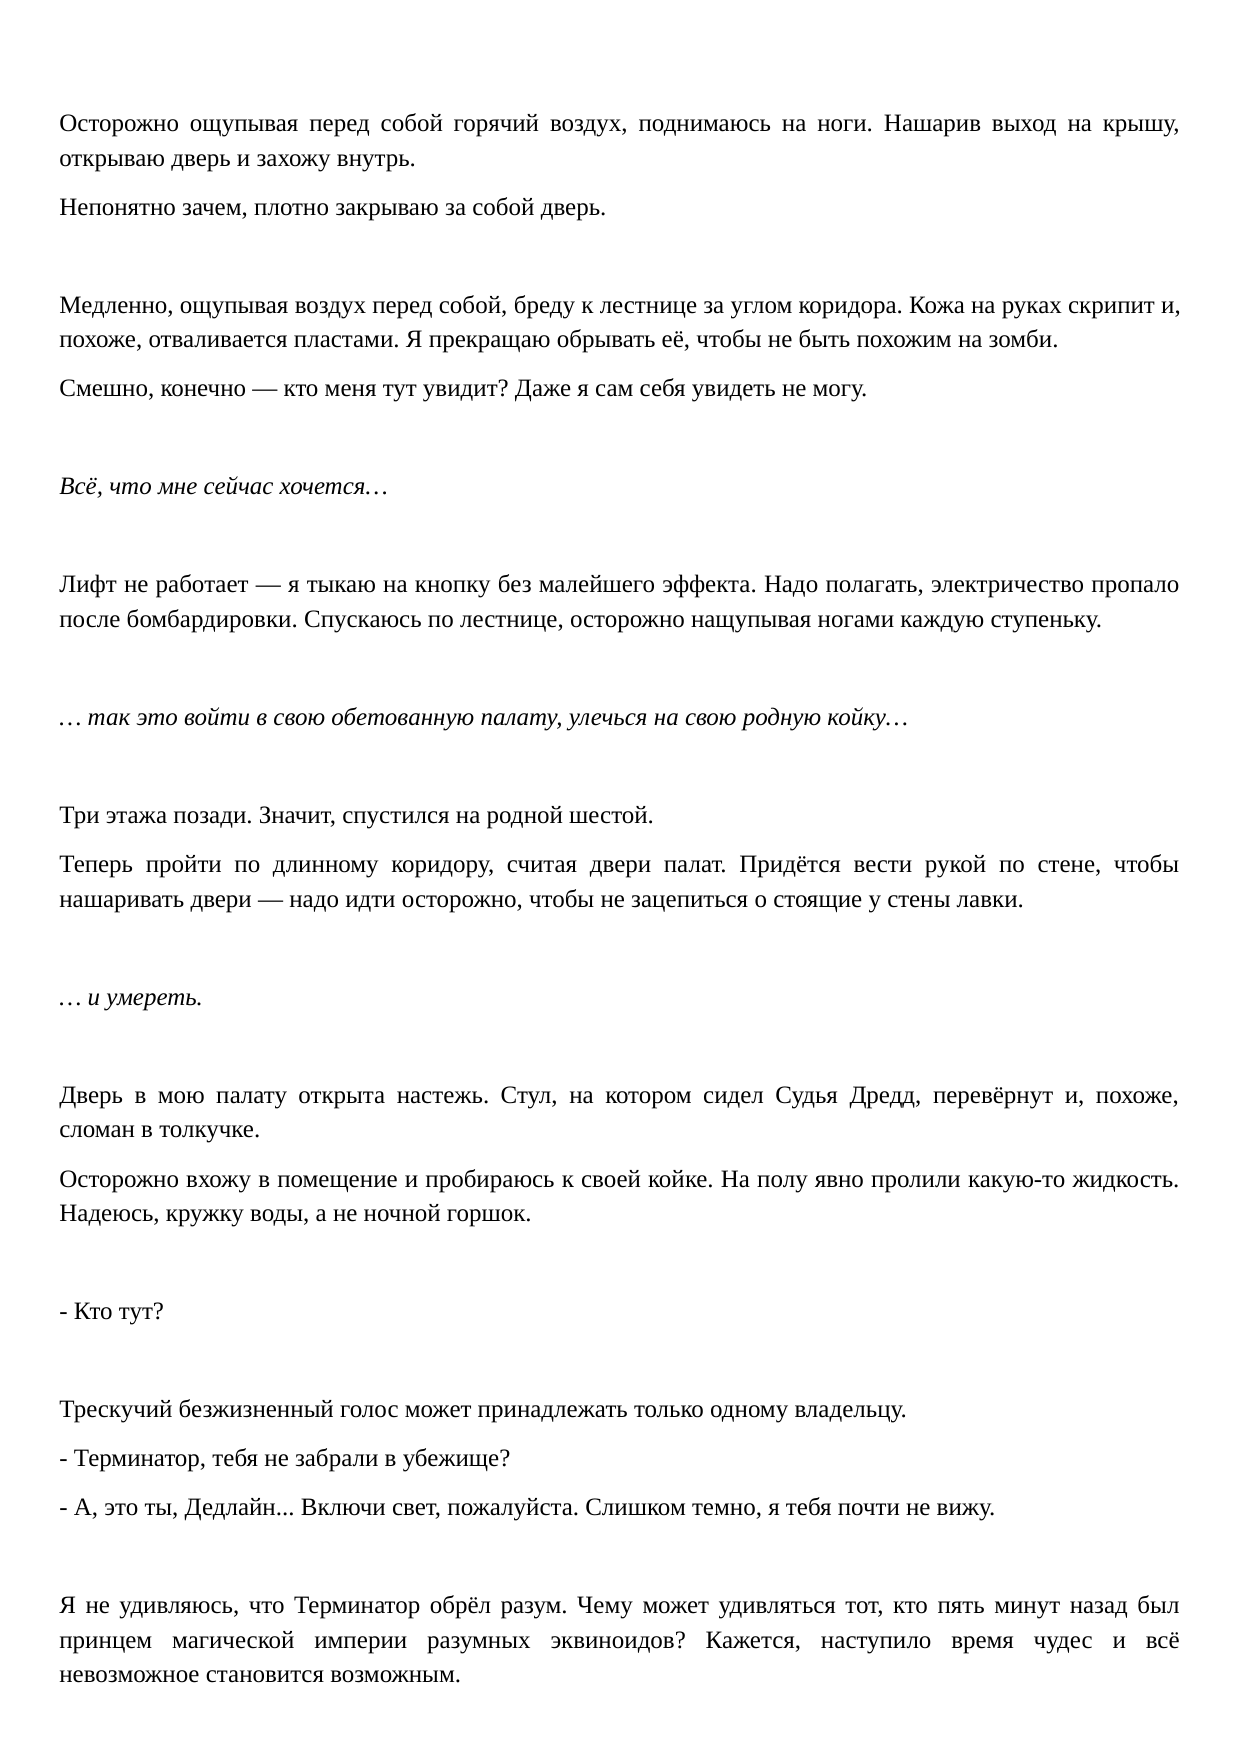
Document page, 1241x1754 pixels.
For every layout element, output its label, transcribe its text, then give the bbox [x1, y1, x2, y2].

text - Кто тут? [59, 1296, 1181, 1325]
text Смешно, конечно — кто меня тут увидит? Даже я сам себя увидеть не могу. [59, 373, 1181, 402]
text Осторожно вхожу в помещение и пробираюсь к своей койке. На полу явно пролили какую-то жидкость. Надеюсь, кружку воды, а не ночной горшок. [59, 1164, 1181, 1227]
text - А, это ты, Дедлайн... Включи свет, пожалуйста. Слишком темно, я тебя почти не вижу. [59, 1492, 1181, 1521]
text Я не удивляюсь, что Терминатор обрёл разум. Чему может удивляться тот, кто пять минут назад был принцем магической империи разумных эквиноидов? Кажется, наступило время чудес и всё невозможное становится возможным. [59, 1591, 1181, 1688]
text Осторожно ощупывая перед собой горячий воздух, поднимаюсь на ноги. Нашарив выход на крышу, открываю дверь и захожу внутрь. [59, 108, 1181, 171]
text Трескучий безжизненный голос может принадлежать только одному владельцу. [59, 1394, 1181, 1423]
text Лифт не работает — я тыкаю на кнопку без малейшего эффекта. Надо полагать, электричество пропало после бомбардировки. Спускаюсь по лестнице, осторожно нащупывая ногами каждую ступеньку. [59, 569, 1181, 633]
text Всё, что мне сейчас хочется… [59, 471, 1181, 500]
text Дверь в мою палату открыта настежь. Стул, на котором сидел Судья Дредд, перевёрнут и, похоже, сломан в толкучке. [59, 1080, 1181, 1143]
text Медленно, ощупывая воздух перед собой, бреду к лестнице за углом коридора. Кожа на руках скрипит и, похоже, отваливается пластами. Я прекращаю обрывать её, чтобы не быть похожим на зомби. [59, 290, 1181, 353]
text - Терминатор, тебя не забрали в убежище? [59, 1443, 1181, 1472]
text Три этажа позади. Значит, спустился на родной шестой. [59, 800, 1181, 829]
text … так это войти в свою обетованную палату, улечься на свою родную койку… [59, 702, 1181, 731]
text Непонятно зачем, плотно закрываю за собой дверь. [59, 192, 1181, 220]
text Теперь пройти по длинному коридору, считая двери палат. Придётся вести рукой по стене, чтобы нашаривать двери — надо идти осторожно, чтобы не зацепиться о стоящие у стены лавки. [59, 849, 1181, 913]
text … и умереть. [59, 982, 1181, 1011]
